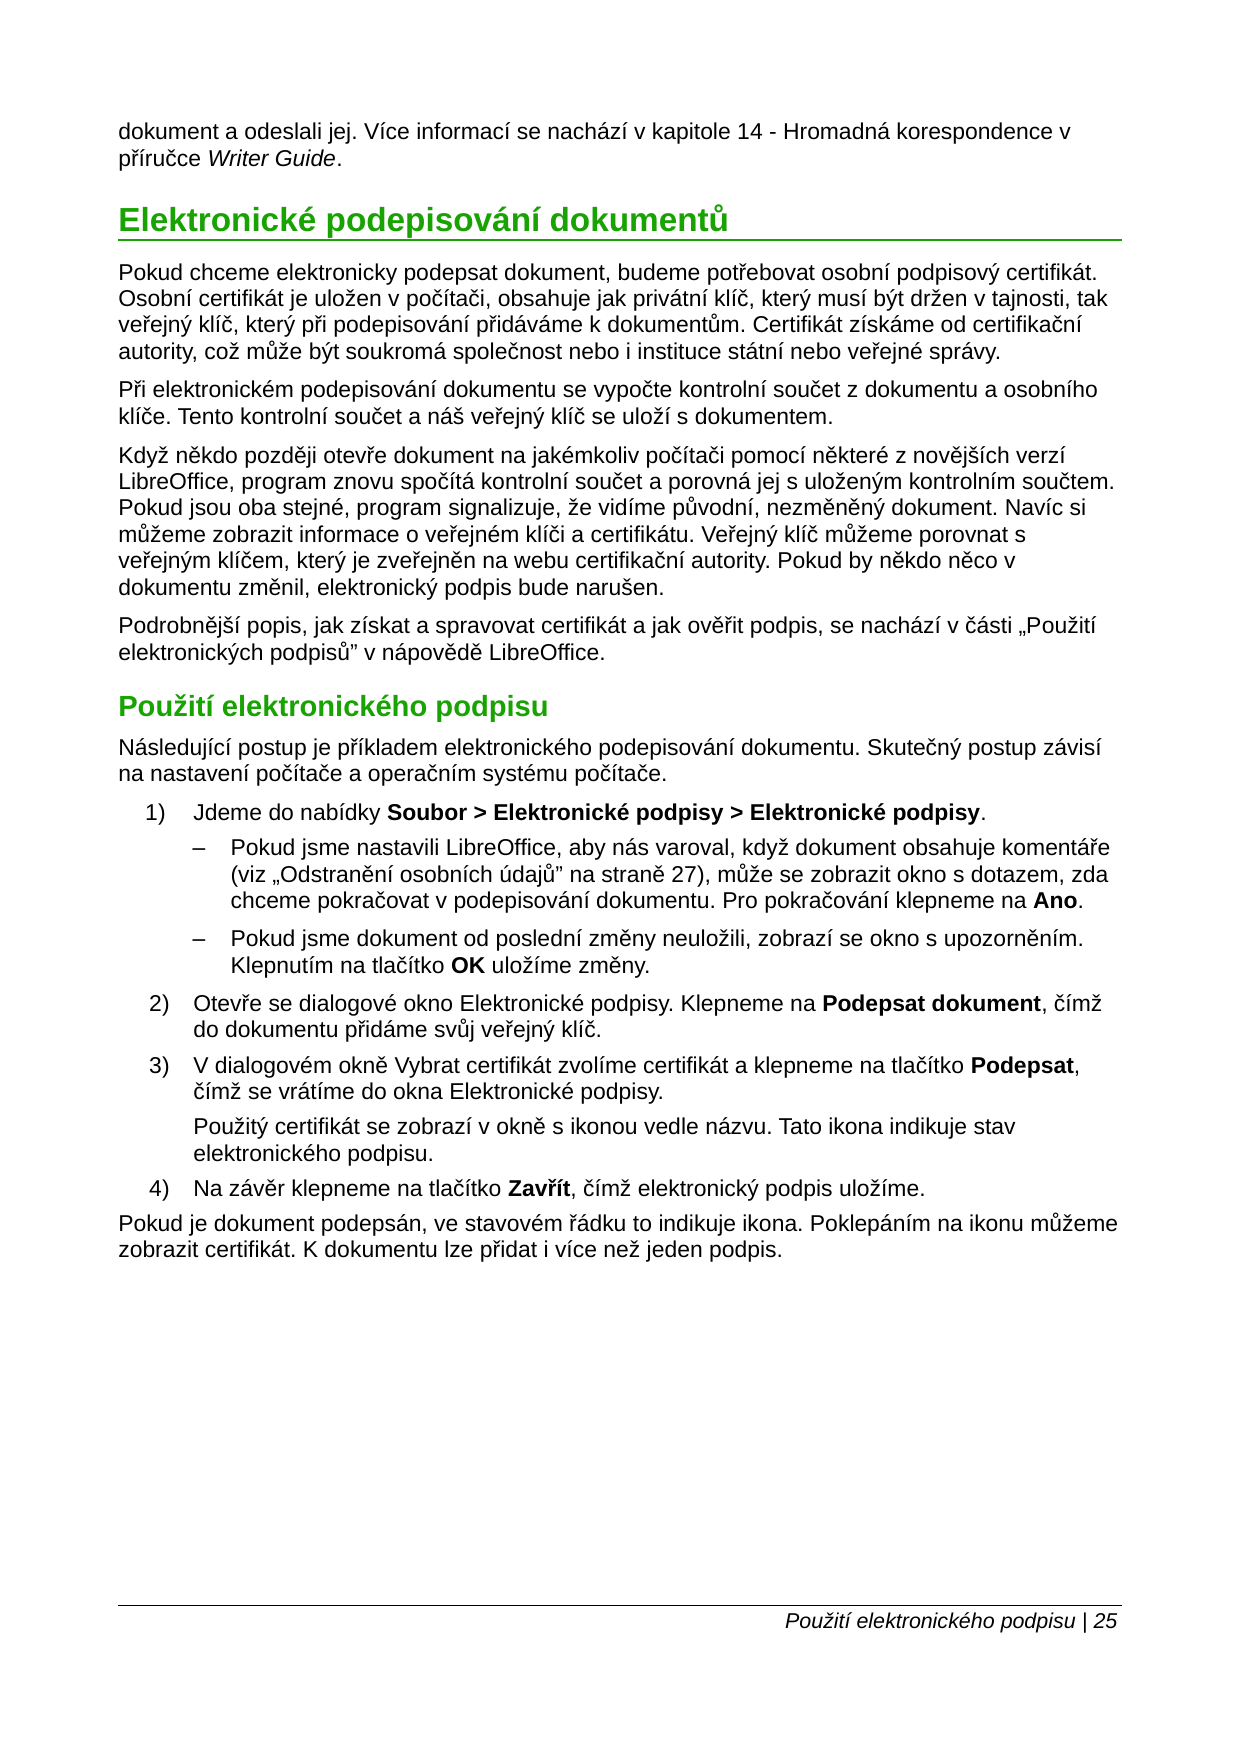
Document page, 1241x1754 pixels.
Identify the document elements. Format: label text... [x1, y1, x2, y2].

list Otevře se dialogové okno Elektronické podpisy. Klepneme na Podepsat dokument, čímž do dokumentu přidáme svůj veřejný klíč. [169, 990, 1122, 1043]
list V dialogovém okně Vybrat certifikát zvolíme certifikát a klepneme na tlačítko Podepsat, čímž se vrátíme do okna Elektronické podpisy. [169, 1052, 1122, 1104]
subtitle Elektronické podepisování dokumentů [118, 200, 1122, 239]
list Použitý certifikát se zobrazí v okně s ikonou vedle názvu. Tato ikona indikuje stav elektronického podpisu. [169, 1113, 1122, 1166]
text dokument a odeslali jej. Více informací se nachází v kapitole 14 - Hromadná korespondence v příručce Writer Guide. [118, 118, 1122, 171]
text Podrobnější popis, jak získat a spravovat certifikát a jak ověřit podpis, se nachází v části „Použití elektronických podpisů” v nápovědě LibreOffice. [118, 612, 1122, 665]
list Následující postup je příkladem elektronického podepisování dokumentu. Skutečný postup závisí na nastavení počítače a operačním systému počítače. [118, 734, 1122, 787]
text Pokud chceme elektronicky podepsat dokument, budeme potřebovat osobní podpisový certifikát. Osobní certifikát je uložen v počítači, obsahuje jak privátní klíč, který musí být držen v tajnosti, tak veřejný klíč, který při podepisování přidáváme k dokumentům. Certifikát získáme od certifikační autority, což může být soukromá společnost nebo i instituce státní nebo veřejné správy. [118, 258, 1122, 364]
subtitle Použití elektronického podpisu [118, 689, 1122, 722]
list Pokud jsme dokument od poslední změny neuložili, zobrazí se okno s upozorněním. Klepnutím na tlačítko OK uložíme změny. [192, 925, 1122, 978]
text Při elektronickém podepisování dokumentu se vypočte kontrolní součet z dokumentu a osobního klíče. Tento kontrolní součet a náš veřejný klíč se uloží s dokumentem. [118, 376, 1122, 429]
text Pokud je dokument podepsán, ve stavovém řádku to indikuje ikona. Poklepáním na ikonu můžeme zobrazit certifikát. K dokumentu lze přidat i více než jeden podpis. [118, 1210, 1122, 1263]
list Na závěr klepneme na tlačítko Zavřít, čímž elektronický podpis uložíme. [169, 1175, 1122, 1201]
list Pokud jsme nastavili LibreOffice, aby nás varoval, když dokument obsahuje komentáře (viz „Odstranění osobních dat” na straně 27), může se zobrazit okno s dotazem, zda chceme pokračovat v podepisování dokumentu. Pro pokračování klepneme na Ano. [192, 834, 1122, 913]
list Jdeme do nabídky Soubor > Elektronické podpisy > Elektronické podpisy. [165, 799, 1122, 826]
text Když někdo později otevře dokument na jakémkoliv počítači pomocí některé z novějších verzí LibreOffice, program znovu spočítá kontrolní součet a porovná jej s uloženým kontrolním součtem. Pokud jsou oba stejné, program signalizuje, že vidíme původní, nezměněný dokument. Navíc si můžeme zobrazit informace o veřejném klíči a certifikátu. Veřejný klíč můžeme porovnat s veřejným klíčem, který je zveřejněn na webu certifikační autority. Pokud by někdo něco v dokumentu změnil, elektronický podpis bude narušen. [118, 442, 1122, 600]
